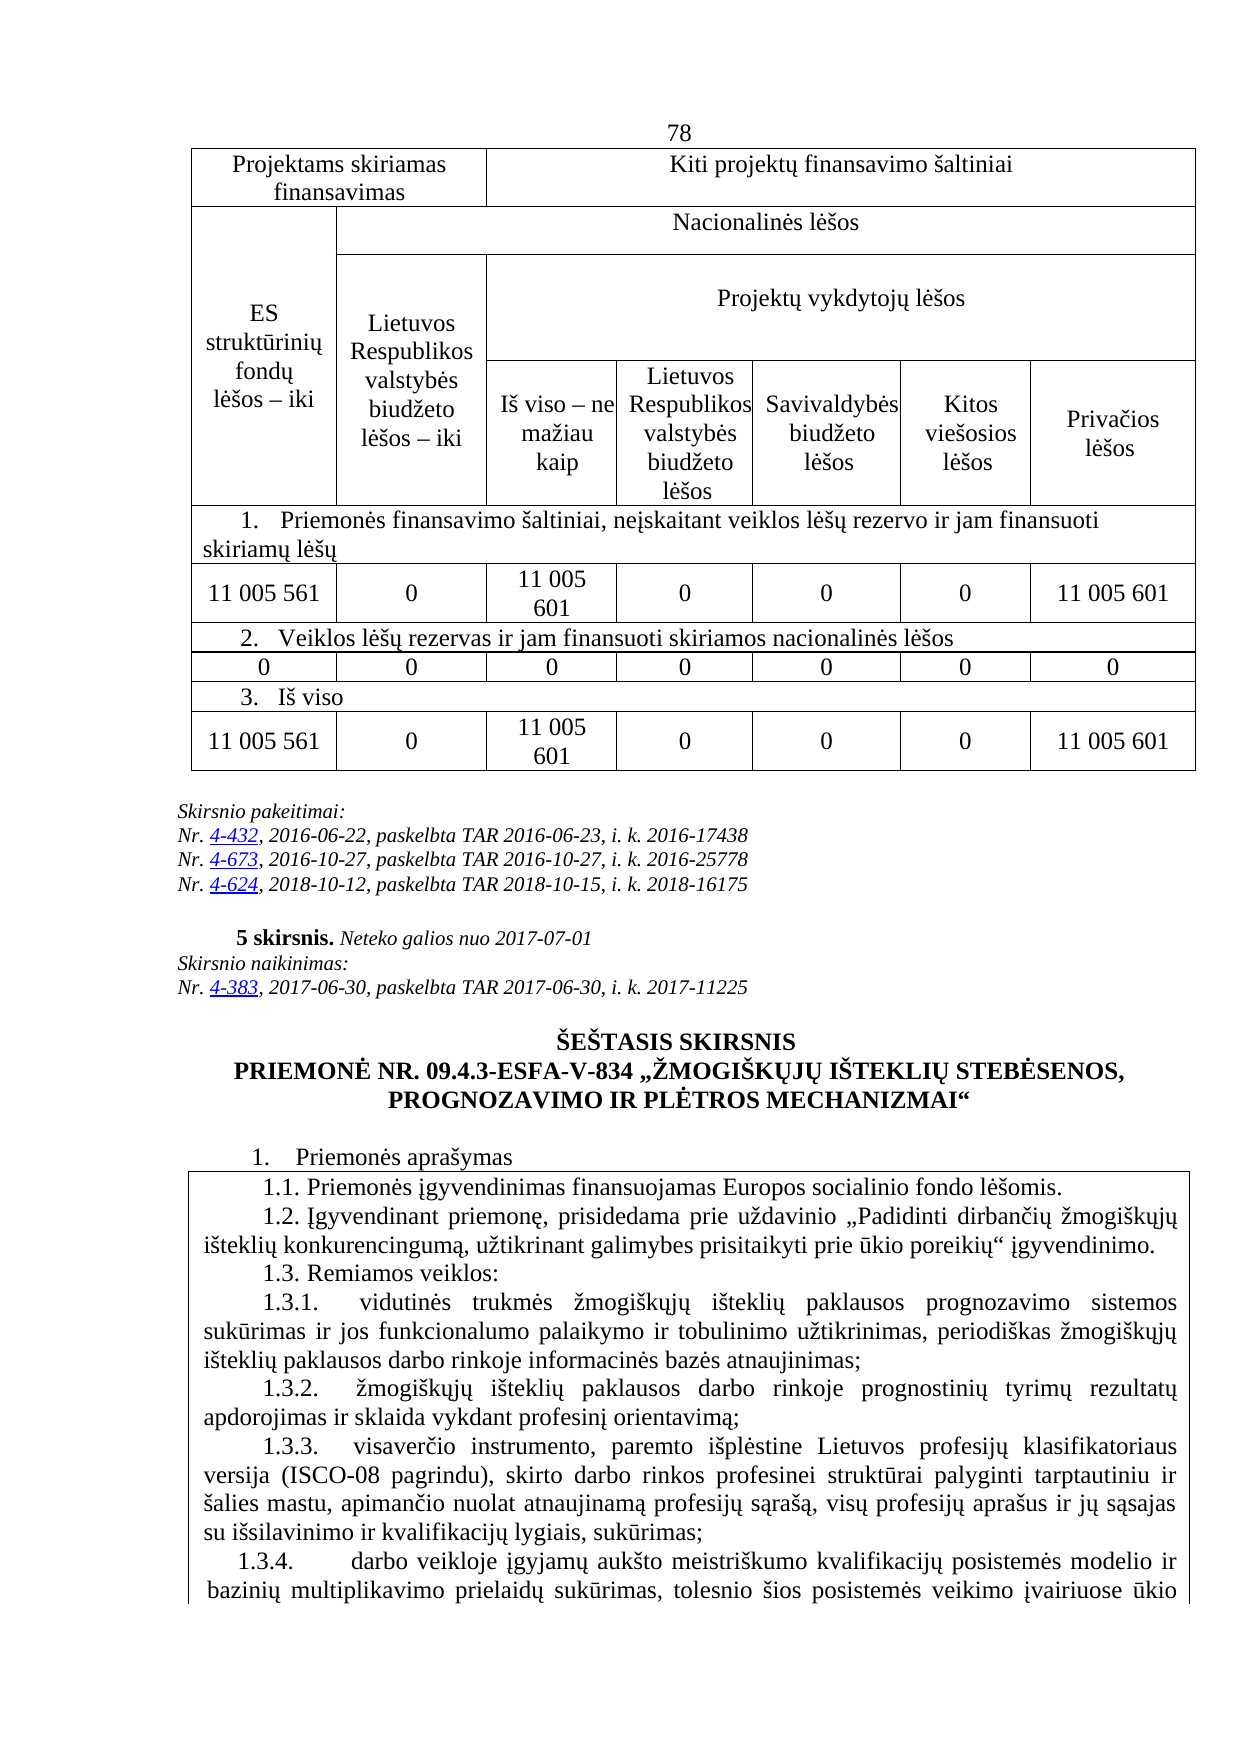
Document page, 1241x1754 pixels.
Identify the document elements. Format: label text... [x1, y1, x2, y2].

table_cell 2. Veiklos lėšų rezervas ir jam finansuoti skiriamos nacionalinės lėšos [192, 623, 1195, 651]
table_cell 0 [617, 564, 752, 622]
table_cell Nacionalinės lėšos [337, 207, 1195, 253]
table_cell 1. Priemonės finansavimo šaltiniai, neįskaitant veiklos lėšų rezervo ir jam finansuoti skiriamų lėšų [192, 506, 1195, 563]
table_cell 11 005 601 [1031, 712, 1195, 769]
table_cell 11 005 601 [487, 712, 616, 769]
table_cell 0 [753, 653, 900, 681]
table_cell Projektų vykdytojų lėšos [487, 255, 1195, 360]
table_cell 0 [617, 653, 752, 681]
table_cell Privačios lėšos [1031, 361, 1195, 504]
table_cell Iš viso – ne mažiau kaip [487, 361, 616, 504]
table_header Projektams skiriamas finansavimas [192, 149, 486, 206]
table_cell 11 005 561 [192, 712, 336, 769]
table_cell 11 005 561 [192, 564, 336, 622]
table_cell 0 [337, 712, 486, 769]
table_header Kiti projektų finansavimo šaltiniai [487, 149, 1195, 206]
text Skirsnio naikinimas: [177, 951, 1181, 975]
table_cell 0 [753, 712, 900, 769]
table_cell 1.3. Remiamos veiklos: 1.3.1. vidutinės trukmės žmogiškųjų išteklių paklausos prognozavimo sistemos sukūrimas ir jos funkcionalumo palaikymo ir tobulinimo užtikrinimas, periodiškas žmogiškųjų išteklių paklausos darbo rinkoje informacinės bazės atnaujinimas; 1.3.2. žmogiškųjų išteklių paklausos darbo rinkoje prognostinių tyrimų rezultatų apdorojimas ir sklaida vykdant profesinį orientavimą; 1.3.3. visaverčio instrumento, paremto išplėstine Lietuvos profesijų klasifikatoriaus versija (ISCO-08 pagrindu), skirto darbo rinkos profesinei struktūrai palyginti tarptautiniu ir šalies mastu, apimančio nuolat atnaujinamą profesijų sąrašą, visų profesijų aprašus ir jų sąsajas su išsilavinimo ir kvalifikacijų lygiais, sukūrimas; 1.3.4. darbo veikloje įgyjamų aukšto meistriškumo kvalifikacijų posistemės modelio ir bazinių multiplikavimo prielaidų sukūrimas, tolesnio šios posistemės veikimo įvairiuose ūkio [189, 1259, 1189, 1603]
table_cell 0 [617, 712, 752, 769]
text Nr. 4-383, 2017-06-30, paskelbta TAR 2017-06-30, i. k. 2017-11225 [177, 975, 1181, 999]
table_cell 0 [1031, 653, 1195, 681]
table_cell 0 [337, 653, 486, 681]
table_cell 0 [753, 564, 900, 622]
table_header 1.1. Priemonės įgyvendinimas finansuojamas Europos socialinio fondo lėšomis. [189, 1172, 1189, 1201]
text Nr. 4-432, 2016-06-22, paskelbta TAR 2016-06-23, i. k. 2016-17438 [177, 823, 1181, 847]
table_cell 0 [487, 653, 616, 681]
text 1. Priemonės aprašymas [251, 1142, 1181, 1171]
table_cell Savivaldybės biudžeto lėšos [753, 361, 900, 504]
table_cell 0 [901, 564, 1030, 622]
text 5 skirsnis. Neteko galios nuo 2017-07-01 [177, 924, 1181, 951]
table_cell 0 [337, 564, 486, 622]
table_cell 0 [901, 712, 1030, 769]
text PRIEMONĖ NR. 09.4.3-ESFA-V-834 „Žmogiškųjų išteklių stebėsenos, prognozavimo ir plėtros mechanizmai“ [177, 1056, 1181, 1114]
table_cell 0 [901, 653, 1030, 681]
table_cell 11 005 601 [487, 564, 616, 622]
table_cell 3. Iš viso [192, 682, 1195, 711]
table_cell ES struktūrinių fondų lėšos – iki [192, 207, 336, 504]
text Nr. 4-673, 2016-10-27, paskelbta TAR 2016-10-27, i. k. 2016-25778 [177, 847, 1181, 871]
table_cell 0 [192, 653, 336, 681]
text Nr. 4-624, 2018-10-12, paskelbta TAR 2018-10-15, i. k. 2018-16175 [177, 871, 1181, 896]
table_cell Lietuvos Respublikos valstybės biudžeto lėšos [617, 361, 752, 504]
table_cell 1.2. Įgyvendinant priemonę, prisidedama prie uždavinio „Padidinti dirbančių žmogiškųjų išteklių konkurencingumą, užtikrinant galimybes prisitaikyti prie ūkio poreikių“ įgyvendinimo. [189, 1201, 1189, 1258]
text Skirsnio pakeitimai: [177, 799, 1181, 823]
table_cell 11 005 601 [1031, 564, 1195, 622]
table_cell Lietuvos Respublikos valstybės biudžeto lėšos – iki [337, 255, 486, 504]
table_cell Kitos viešosios lėšos [901, 361, 1030, 504]
text ŠEŠTASIS SKIRSNIS [177, 1027, 1181, 1056]
